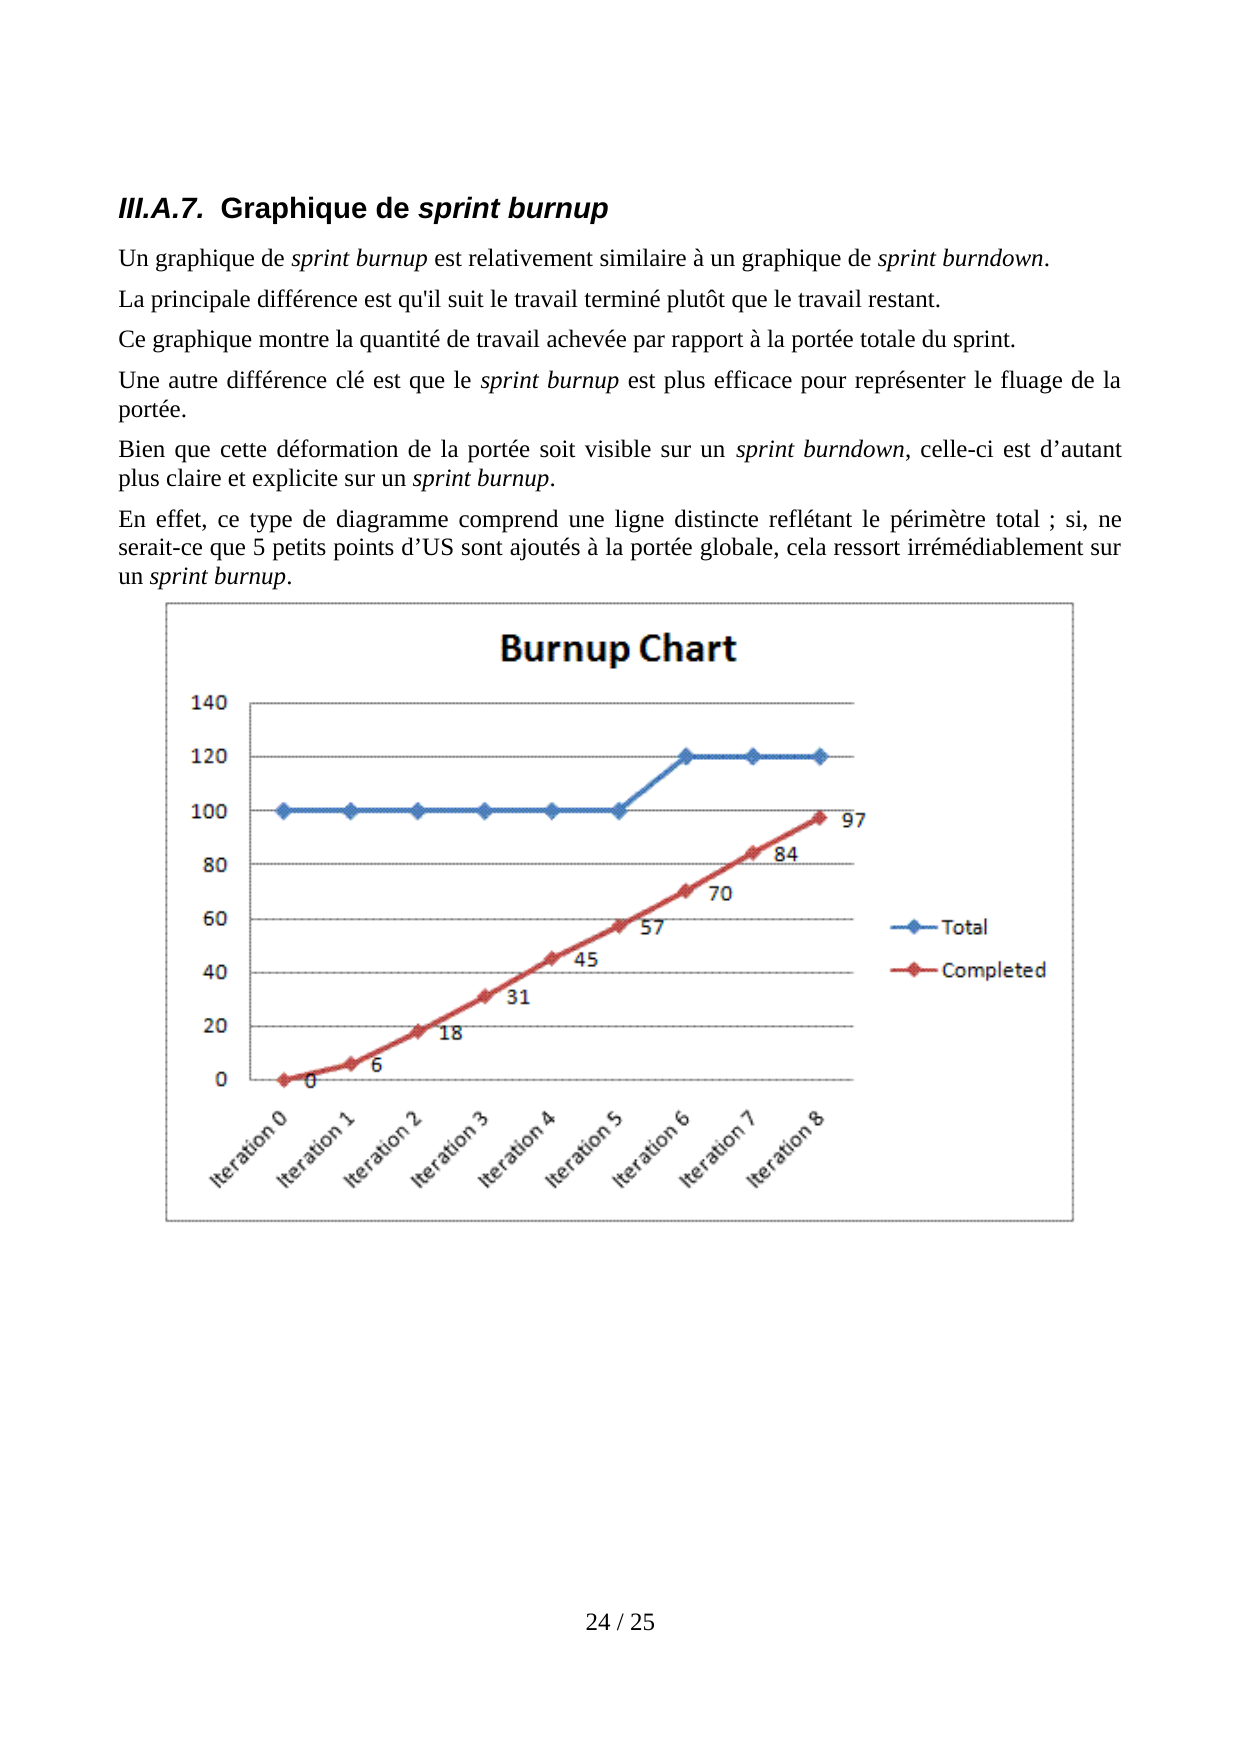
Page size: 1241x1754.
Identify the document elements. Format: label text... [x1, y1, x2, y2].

text Ce graphique montre la quantité de travail achevée par rapport à la portée totale du sprint. [118, 324, 1122, 353]
subtitle Graphique de sprint burnup [118, 191, 1122, 225]
text Un graphique de sprint burnup est relativement similaire à un graphique de sprint burndown. [118, 243, 1122, 272]
text La principale différence est qu'il suit le travail terminé plutôt que le travail restant. [118, 284, 1122, 312]
text Une autre différence clé est que le sprint burnup est plus efficace pour représenter le fluage de la portée. [118, 365, 1122, 422]
text En effet, ce type de diagramme comprend une ligne distincte reflétant le périmètre total ; si, ne serait-ce que 5 petits points d’US sont ajoutés à la portée globale, cela ressort irrémédiablement sur un sprint burnup. [118, 504, 1122, 590]
picture [165, 601, 1076, 1224]
text Bien que cette déformation de la portée soit visible sur un sprint burndown, celle-ci est d’autant plus claire et explicite sur un sprint burnup. [118, 434, 1122, 492]
